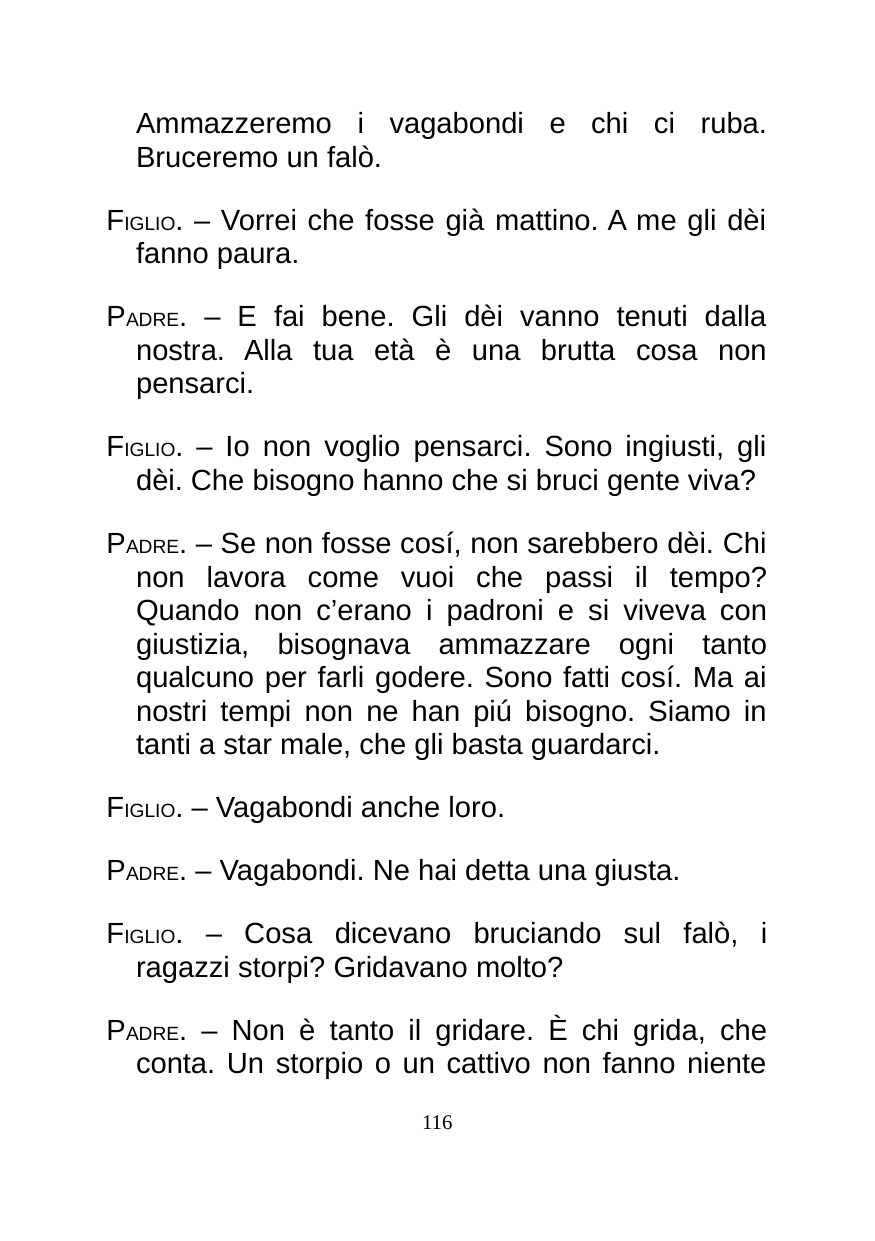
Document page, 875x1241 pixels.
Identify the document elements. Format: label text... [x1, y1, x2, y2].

text Padre. – Vagabondi. Ne hai detta una giusta. [106, 853, 768, 887]
text Padre. – E fai bene. Gli dèi vanno tenuti dalla nostra. Alla tua età è una brutta cosa non pensarci. [106, 299, 768, 400]
text Figlio. – Io non voglio pensarci. Sono ingiusti, gli dèi. Che bisogno hanno che si bruci gente viva? [106, 429, 768, 497]
text Ammazzeremo i vagabondi e chi ci ruba. Bruceremo un falò. [106, 106, 768, 173]
text Figlio. – Vagabondi anche loro. [106, 790, 768, 824]
text Padre. – Non è tanto il gridare. È chi grida, che conta. Un storpio o un cattivo non fanno niente [106, 1013, 768, 1080]
text Figlio. – Cosa dicevano bruciando sul falò, i ragazzi storpi? Gridavano molto? [106, 916, 768, 983]
text Padre. – Se non fosse cosí, non sarebbero dèi. Chi non lavora come vuoi che passi il tempo? Quando non c’erano i padroni e si viveva con giustizia, bisognava ammazzare ogni tanto qualcuno per farli godere. Sono fatti cosí. Ma ai nostri tempi non ne han piú bisogno. Siamo in tanti a star male, che gli basta guardarci. [106, 526, 768, 761]
text Figlio. – Vorrei che fosse già mattino. A me gli dèi fanno paura. [106, 203, 768, 270]
